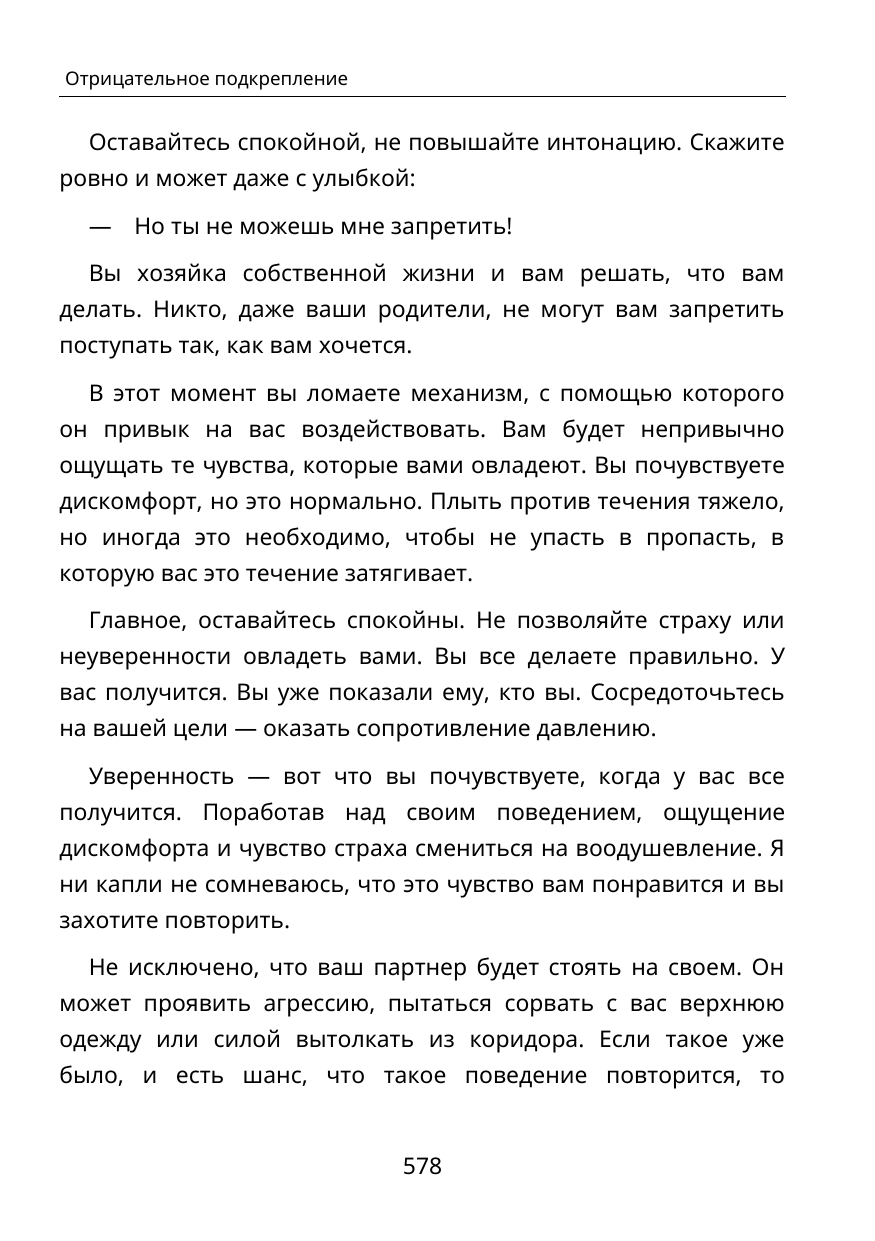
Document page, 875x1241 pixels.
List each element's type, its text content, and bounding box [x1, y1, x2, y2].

text Оставайтесь спокойной, не повышайте интонацию. Скажите ровно и может даже с улыбкой: [59, 126, 786, 193]
text Уверенность — вот что вы почувствуете, когда у вас все получится. Поработав над своим поведением, ощущение дискомфорта и чувство страха смениться на воодушевление. Я ни капли не сомневаюсь, что это чувство вам понравится и вы захотите повторить. [59, 760, 786, 935]
text В этот момент вы ломаете механизм, с помощью которого он привык на вас воздействовать. Вам будет непривычно ощущать те чувства, которые вами овладеют. Вы почувствуете дискомфорт, но это нормально. Плыть против течения тяжело, но иногда это необходимо, чтобы не упасть в пропасть, в которую вас это течение затягивает. [59, 377, 786, 588]
text Главное, оставайтесь спокойны. Не позволяйте страху или неуверенности овладеть вами. Вы все делаете правильно. У вас получится. Вы уже показали ему, кто вы. Сосредоточьтесь на вашей цели — оказать сопротивление давлению. [59, 604, 786, 743]
text Не исключено, что ваш партнер будет стоять на своем. Он может проявить агрессию, пытаться сорвать с вас верхнюю одежду или силой вытолкать из коридора. Если такое уже было, и есть шанс, что такое поведение повторится, то [59, 951, 786, 1090]
text Вы хозяйка собственной жизни и вам решать, что вам делать. Никто, даже ваши родители, не могут вам запретить поступать так, как вам хочется. [59, 257, 786, 361]
list Но ты не можешь мне запретить! [59, 210, 786, 241]
